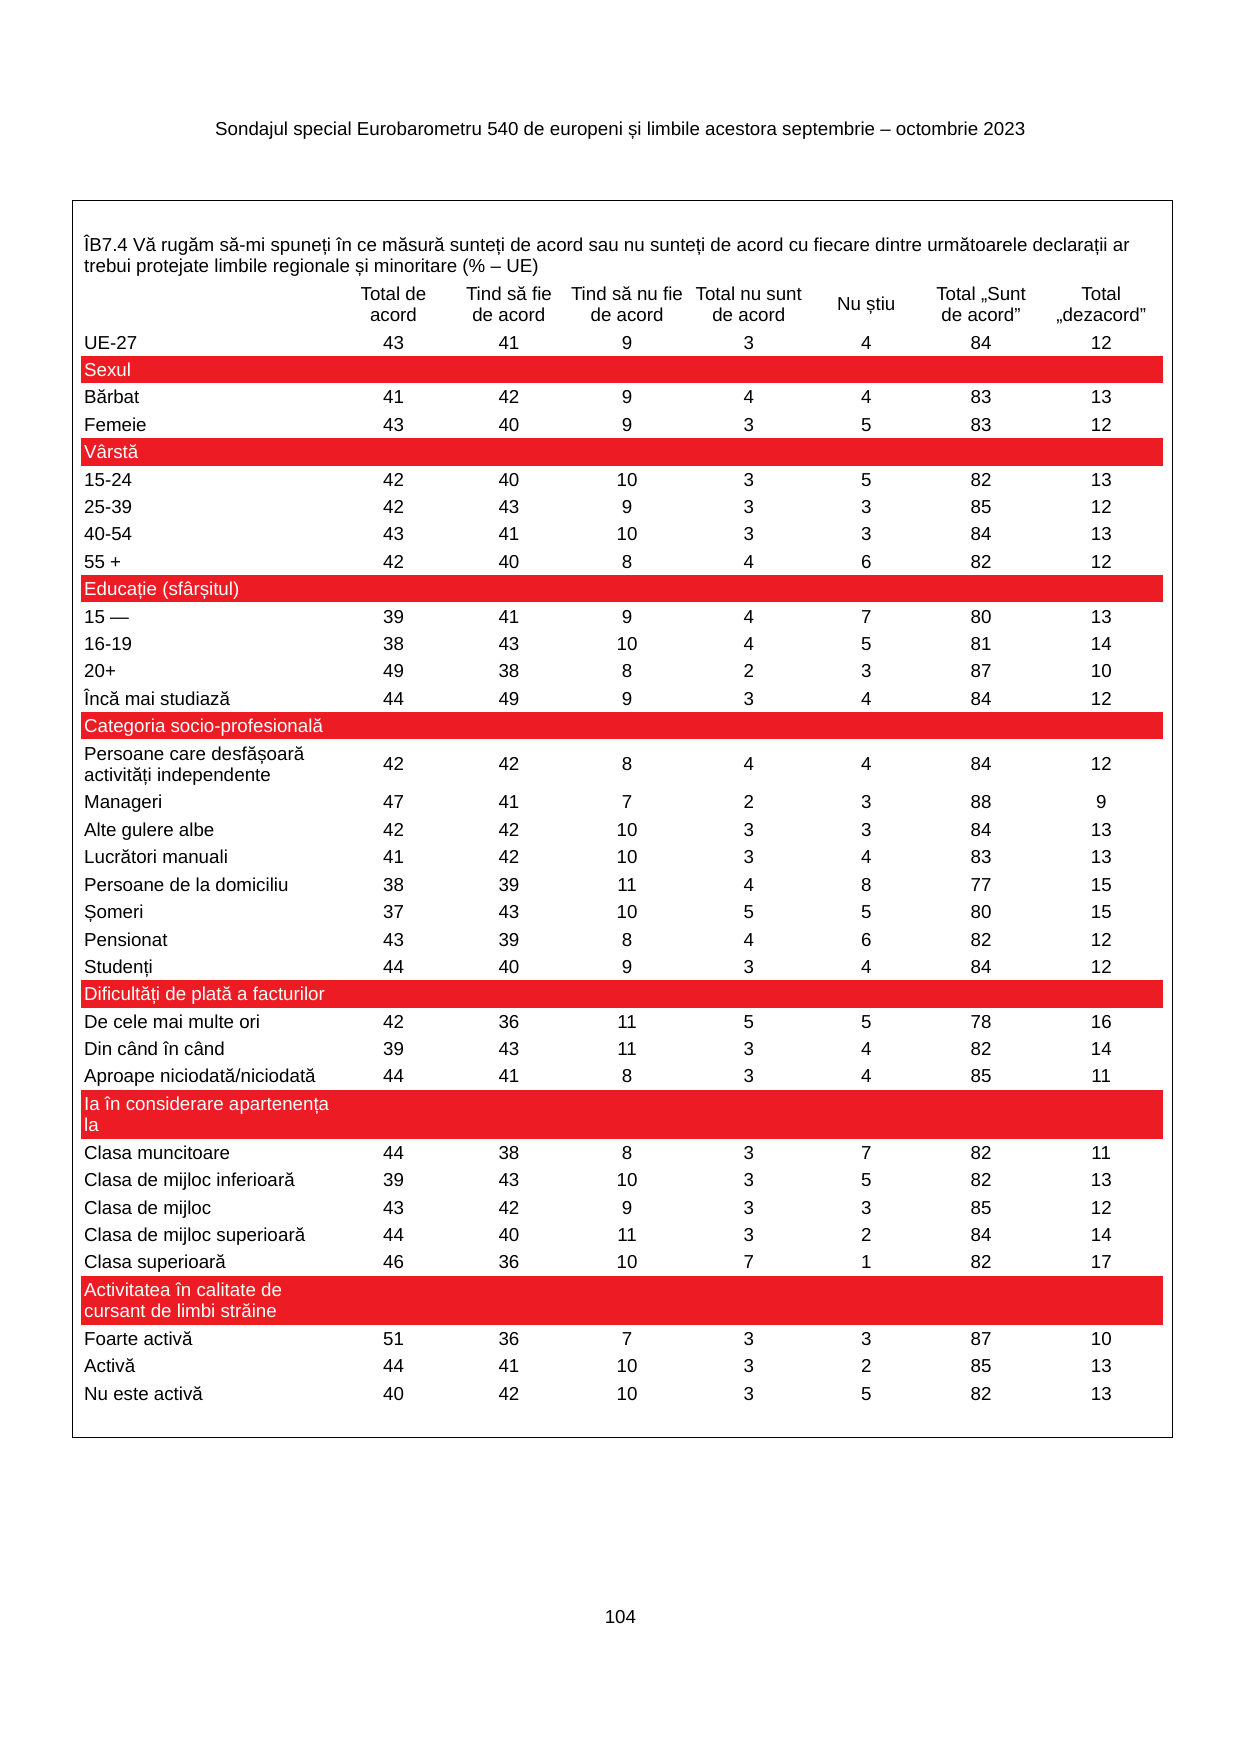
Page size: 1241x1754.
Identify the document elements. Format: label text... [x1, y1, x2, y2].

table_cell 43 [335, 925, 451, 953]
table_cell [688, 712, 809, 739]
table_cell 5 [809, 411, 923, 438]
table_cell [335, 438, 451, 466]
table_cell 82 [923, 1380, 1039, 1407]
table_cell Activitatea în calitate de cursant de limbi străine [81, 1276, 335, 1325]
table_cell 7 [566, 789, 688, 816]
table_cell Studenți [81, 953, 335, 980]
table_cell [923, 575, 1039, 602]
table_cell 82 [923, 1139, 1039, 1166]
table_cell 3 [809, 789, 923, 816]
table_cell 5 [809, 1166, 923, 1193]
table_cell 8 [566, 1139, 688, 1166]
table_cell 3 [688, 1325, 809, 1352]
table_cell 42 [451, 383, 566, 411]
table_cell [451, 1276, 566, 1325]
table_cell 40 [335, 1380, 451, 1407]
table_cell [335, 1090, 451, 1139]
table_cell 10 [566, 898, 688, 925]
table_cell [566, 356, 688, 383]
table_cell 43 [451, 493, 566, 520]
table_cell 12 [1039, 329, 1163, 356]
table_cell 12 [1039, 953, 1163, 980]
table_cell 4 [688, 630, 809, 657]
table_cell 4 [688, 925, 809, 953]
table_cell 12 [1039, 411, 1163, 438]
table_cell 83 [923, 843, 1039, 871]
table_cell 11 [566, 1008, 688, 1035]
table_cell 36 [451, 1248, 566, 1276]
table_cell 8 [566, 925, 688, 953]
table_cell 4 [688, 740, 809, 788]
table_cell 42 [335, 548, 451, 575]
table_cell 1 [809, 1248, 923, 1276]
table_cell 12 [1039, 925, 1163, 953]
table_cell 5 [809, 1380, 923, 1407]
table_cell 3 [688, 520, 809, 548]
table_cell 9 [1039, 789, 1163, 816]
table_cell 83 [923, 411, 1039, 438]
table_cell [1039, 712, 1163, 739]
table_cell Clasa de mijloc inferioară [81, 1166, 335, 1193]
table_cell 10 [566, 1248, 688, 1276]
table_cell [451, 438, 566, 466]
table_cell 38 [335, 630, 451, 657]
table_cell [923, 712, 1039, 739]
table_cell 44 [335, 1063, 451, 1090]
table_cell 11 [1039, 1063, 1163, 1090]
table_cell 3 [688, 411, 809, 438]
table_cell 10 [1039, 657, 1163, 685]
table_cell 88 [923, 789, 1039, 816]
table_cell 82 [923, 925, 1039, 953]
table_cell 6 [809, 548, 923, 575]
table_cell [1039, 980, 1163, 1008]
table_cell 5 [809, 898, 923, 925]
table_cell 3 [688, 1352, 809, 1379]
table_cell 11 [1039, 1139, 1163, 1166]
table_cell 14 [1039, 1221, 1163, 1248]
table_cell [451, 575, 566, 602]
table_cell 13 [1039, 816, 1163, 843]
table_cell 15 — [81, 603, 335, 630]
table_cell 3 [809, 657, 923, 685]
table_cell Șomeri [81, 898, 335, 925]
table_cell 9 [566, 953, 688, 980]
table_cell 42 [335, 816, 451, 843]
table_cell Total de acord [335, 280, 451, 328]
table_cell 13 [1039, 1166, 1163, 1193]
table_cell [923, 1276, 1039, 1325]
table_cell 13 [1039, 466, 1163, 493]
table_cell 2 [688, 657, 809, 685]
table_cell 8 [566, 657, 688, 685]
table_cell 84 [923, 1221, 1039, 1248]
table_cell [809, 712, 923, 739]
table_cell 16-19 [81, 630, 335, 657]
table_cell De cele mai multe ori [81, 1008, 335, 1035]
table_cell Aproape niciodată/niciodată [81, 1063, 335, 1090]
table_cell 13 [1039, 1380, 1163, 1407]
table_cell 39 [451, 871, 566, 898]
table_cell 5 [809, 466, 923, 493]
table_cell 41 [451, 1352, 566, 1379]
table_cell [1039, 356, 1163, 383]
table_cell 42 [335, 466, 451, 493]
table_cell Sexul [81, 356, 335, 383]
table_cell 13 [1039, 603, 1163, 630]
table_cell 14 [1039, 630, 1163, 657]
table_cell [451, 1090, 566, 1139]
table_cell 10 [566, 1380, 688, 1407]
table_cell [809, 1276, 923, 1325]
table_header ÎB7.4 Vă rugăm să-mi spuneți în ce măsură sunteți de acord sau nu sunteți de acord cu fiecare dintre următoarele declarații ar trebui protejate limbile regionale și minoritare (% – UE) [81, 231, 1163, 279]
table_cell 7 [809, 603, 923, 630]
table_cell [688, 356, 809, 383]
table_cell 9 [566, 329, 688, 356]
table_cell 40 [451, 1221, 566, 1248]
table_cell 82 [923, 466, 1039, 493]
table_cell [451, 980, 566, 1008]
table_cell 10 [566, 630, 688, 657]
table_cell 42 [451, 843, 566, 871]
table_cell Încă mai studiază [81, 685, 335, 712]
table_cell 43 [335, 520, 451, 548]
table_cell 4 [809, 383, 923, 411]
table_cell Bărbat [81, 383, 335, 411]
table_cell 44 [335, 1221, 451, 1248]
table_cell 8 [809, 871, 923, 898]
table_cell 3 [809, 1194, 923, 1221]
table_cell 10 [566, 520, 688, 548]
table_cell 3 [809, 1325, 923, 1352]
table_cell 82 [923, 1166, 1039, 1193]
table_cell 12 [1039, 685, 1163, 712]
table_cell 40 [451, 466, 566, 493]
table_cell 80 [923, 603, 1039, 630]
table_cell [688, 980, 809, 1008]
table_cell 9 [566, 411, 688, 438]
table_cell 17 [1039, 1248, 1163, 1276]
table_cell 44 [335, 953, 451, 980]
table_cell 11 [566, 1221, 688, 1248]
table_cell 9 [566, 383, 688, 411]
table_cell Tind să fie de acord [451, 280, 566, 328]
table_cell 78 [923, 1008, 1039, 1035]
table_cell 81 [923, 630, 1039, 657]
table_cell 41 [451, 1063, 566, 1090]
table_cell Clasa muncitoare [81, 1139, 335, 1166]
table_cell 84 [923, 740, 1039, 788]
table_cell [335, 712, 451, 739]
table_cell 38 [451, 657, 566, 685]
table_cell [566, 1090, 688, 1139]
table_cell [335, 980, 451, 1008]
table_cell 42 [335, 1008, 451, 1035]
table_cell [566, 438, 688, 466]
table_cell 43 [335, 411, 451, 438]
table_cell [566, 980, 688, 1008]
table_cell Pensionat [81, 925, 335, 953]
table_cell [809, 1090, 923, 1139]
table_cell [566, 1276, 688, 1325]
table_cell 41 [451, 789, 566, 816]
table_cell Categoria socio-profesională [81, 712, 335, 739]
table_cell Alte gulere albe [81, 816, 335, 843]
table_cell 49 [451, 685, 566, 712]
table_cell 3 [688, 1139, 809, 1166]
table_cell 42 [451, 1380, 566, 1407]
table_cell 3 [688, 685, 809, 712]
table_cell 3 [688, 843, 809, 871]
table_cell 7 [688, 1248, 809, 1276]
table_cell 42 [335, 740, 451, 788]
table_cell 40 [451, 411, 566, 438]
table_cell 80 [923, 898, 1039, 925]
table_cell 9 [566, 603, 688, 630]
table_cell UE-27 [81, 329, 335, 356]
table_cell 5 [688, 898, 809, 925]
table_cell 84 [923, 685, 1039, 712]
table_cell 7 [809, 1139, 923, 1166]
table_cell Clasa superioară [81, 1248, 335, 1276]
table_cell 4 [688, 871, 809, 898]
table_cell 3 [688, 329, 809, 356]
table_cell 41 [451, 520, 566, 548]
table_cell [923, 356, 1039, 383]
table_cell 46 [335, 1248, 451, 1276]
table_cell 4 [809, 843, 923, 871]
table_cell [809, 575, 923, 602]
table_cell 37 [335, 898, 451, 925]
table_cell Clasa de mijloc superioară [81, 1221, 335, 1248]
table_cell 10 [566, 816, 688, 843]
table_cell 25-39 [81, 493, 335, 520]
table_cell 3 [688, 1035, 809, 1062]
table_cell 87 [923, 1325, 1039, 1352]
table_cell 84 [923, 520, 1039, 548]
table_cell Ia în considerare apartenența la [81, 1090, 335, 1139]
table_cell 36 [451, 1008, 566, 1035]
table_cell [688, 575, 809, 602]
table_cell 10 [566, 1166, 688, 1193]
table_cell 82 [923, 1035, 1039, 1062]
table_cell 13 [1039, 843, 1163, 871]
table_cell 9 [566, 493, 688, 520]
table_cell Femeie [81, 411, 335, 438]
table_cell Total nu sunt de acord [688, 280, 809, 328]
table_cell 8 [566, 1063, 688, 1090]
table_cell 12 [1039, 493, 1163, 520]
table_cell 38 [335, 871, 451, 898]
table_cell 3 [809, 520, 923, 548]
table_cell 44 [335, 1139, 451, 1166]
table_cell 8 [566, 548, 688, 575]
table_cell 6 [809, 925, 923, 953]
table_cell 85 [923, 1194, 1039, 1221]
table_cell 7 [566, 1325, 688, 1352]
table_cell 8 [566, 740, 688, 788]
table_cell 43 [335, 1194, 451, 1221]
table_cell 4 [809, 740, 923, 788]
table_cell 43 [451, 1166, 566, 1193]
table_cell Din când în când [81, 1035, 335, 1062]
table_cell [1039, 1276, 1163, 1325]
table_cell 10 [566, 843, 688, 871]
table_cell 85 [923, 493, 1039, 520]
table_cell 47 [335, 789, 451, 816]
table_cell [809, 438, 923, 466]
table_cell 82 [923, 548, 1039, 575]
table_cell Tind să nu fie de acord [566, 280, 688, 328]
table_cell 5 [809, 1008, 923, 1035]
table_cell 39 [335, 1166, 451, 1193]
table_cell Manageri [81, 789, 335, 816]
table_cell 14 [1039, 1035, 1163, 1062]
table_cell 4 [688, 383, 809, 411]
table_cell [451, 712, 566, 739]
table_cell 16 [1039, 1008, 1163, 1035]
table_cell 3 [809, 816, 923, 843]
table_cell 3 [688, 1063, 809, 1090]
table_cell 51 [335, 1325, 451, 1352]
table_cell 3 [688, 1221, 809, 1248]
table_cell 44 [335, 685, 451, 712]
table_cell 12 [1039, 1194, 1163, 1221]
table_cell 42 [451, 1194, 566, 1221]
table_cell 15 [1039, 898, 1163, 925]
table_cell 40-54 [81, 520, 335, 548]
table_cell 3 [688, 1166, 809, 1193]
table_cell 4 [809, 329, 923, 356]
table_cell 3 [688, 1380, 809, 1407]
table_cell [1039, 575, 1163, 602]
table_cell 4 [688, 603, 809, 630]
table_cell 42 [335, 493, 451, 520]
table_cell 39 [451, 925, 566, 953]
table_cell 49 [335, 657, 451, 685]
table_cell [566, 712, 688, 739]
table_cell Educație (sfârșitul) [81, 575, 335, 602]
table_cell 4 [809, 1035, 923, 1062]
table_cell 36 [451, 1325, 566, 1352]
table_cell 13 [1039, 383, 1163, 411]
table_cell 13 [1039, 520, 1163, 548]
table_cell 43 [451, 630, 566, 657]
table_cell Persoane care desfășoară activități independente [81, 740, 335, 788]
table_cell 3 [688, 493, 809, 520]
table_cell 84 [923, 816, 1039, 843]
table_cell 15-24 [81, 466, 335, 493]
table_cell 3 [688, 816, 809, 843]
table_cell 41 [451, 329, 566, 356]
table_cell 44 [335, 1352, 451, 1379]
table_cell 4 [809, 685, 923, 712]
table_cell [809, 980, 923, 1008]
table_cell 13 [1039, 1352, 1163, 1379]
table_cell Total „Sunt de acord” [923, 280, 1039, 328]
table_cell 41 [451, 603, 566, 630]
table_cell Nu știu [809, 280, 923, 328]
table_cell 2 [809, 1221, 923, 1248]
table_cell 12 [1039, 548, 1163, 575]
table_cell 38 [451, 1139, 566, 1166]
table_cell 39 [335, 603, 451, 630]
table_cell 20+ [81, 657, 335, 685]
table_cell 87 [923, 657, 1039, 685]
table_cell 43 [451, 898, 566, 925]
table_cell 85 [923, 1063, 1039, 1090]
table_cell [923, 1090, 1039, 1139]
table_cell [566, 575, 688, 602]
table_cell Vârstă [81, 438, 335, 466]
table_cell 5 [809, 630, 923, 657]
table_cell 11 [566, 1035, 688, 1062]
table_cell [809, 356, 923, 383]
table_cell 10 [1039, 1325, 1163, 1352]
table_cell [451, 356, 566, 383]
table_cell Dificultăți de plată a facturilor [81, 980, 335, 1008]
table_cell Total „dezacord” [1039, 280, 1163, 328]
table_cell [688, 1090, 809, 1139]
table_cell [81, 280, 335, 328]
table_cell 42 [451, 740, 566, 788]
table_cell 4 [809, 953, 923, 980]
table_cell 39 [335, 1035, 451, 1062]
table_cell 3 [688, 466, 809, 493]
table_cell 84 [923, 329, 1039, 356]
table_cell [688, 1276, 809, 1325]
table_cell 11 [566, 871, 688, 898]
table_cell 40 [451, 953, 566, 980]
table_cell 10 [566, 1352, 688, 1379]
table_cell 4 [809, 1063, 923, 1090]
table_cell 85 [923, 1352, 1039, 1379]
table_cell 41 [335, 843, 451, 871]
table_cell 42 [451, 816, 566, 843]
table_cell 83 [923, 383, 1039, 411]
table_cell 9 [566, 685, 688, 712]
table_cell [688, 438, 809, 466]
table_cell 55 + [81, 548, 335, 575]
table_cell 4 [688, 548, 809, 575]
table_cell [923, 980, 1039, 1008]
table_cell 10 [566, 466, 688, 493]
table_cell 15 [1039, 871, 1163, 898]
table_cell 77 [923, 871, 1039, 898]
table_cell Foarte activă [81, 1325, 335, 1352]
table_cell 9 [566, 1194, 688, 1221]
table_cell [335, 1276, 451, 1325]
table_cell [923, 438, 1039, 466]
table_cell 84 [923, 953, 1039, 980]
table_cell 82 [923, 1248, 1039, 1276]
table_cell 3 [688, 1194, 809, 1221]
table_cell 2 [809, 1352, 923, 1379]
table_cell Lucrători manuali [81, 843, 335, 871]
table_cell 43 [335, 329, 451, 356]
table_cell Persoane de la domiciliu [81, 871, 335, 898]
table_cell 43 [451, 1035, 566, 1062]
table_cell Activă [81, 1352, 335, 1379]
table_cell 12 [1039, 740, 1163, 788]
table_cell [335, 575, 451, 602]
table_cell 41 [335, 383, 451, 411]
table_cell 40 [451, 548, 566, 575]
table_cell [1039, 438, 1163, 466]
table_cell Clasa de mijloc [81, 1194, 335, 1221]
table_cell [335, 356, 451, 383]
table_cell 3 [809, 493, 923, 520]
table_cell 3 [688, 953, 809, 980]
table_cell 5 [688, 1008, 809, 1035]
table_cell Nu este activă [81, 1380, 335, 1407]
table_cell [1039, 1090, 1163, 1139]
table_cell 2 [688, 789, 809, 816]
